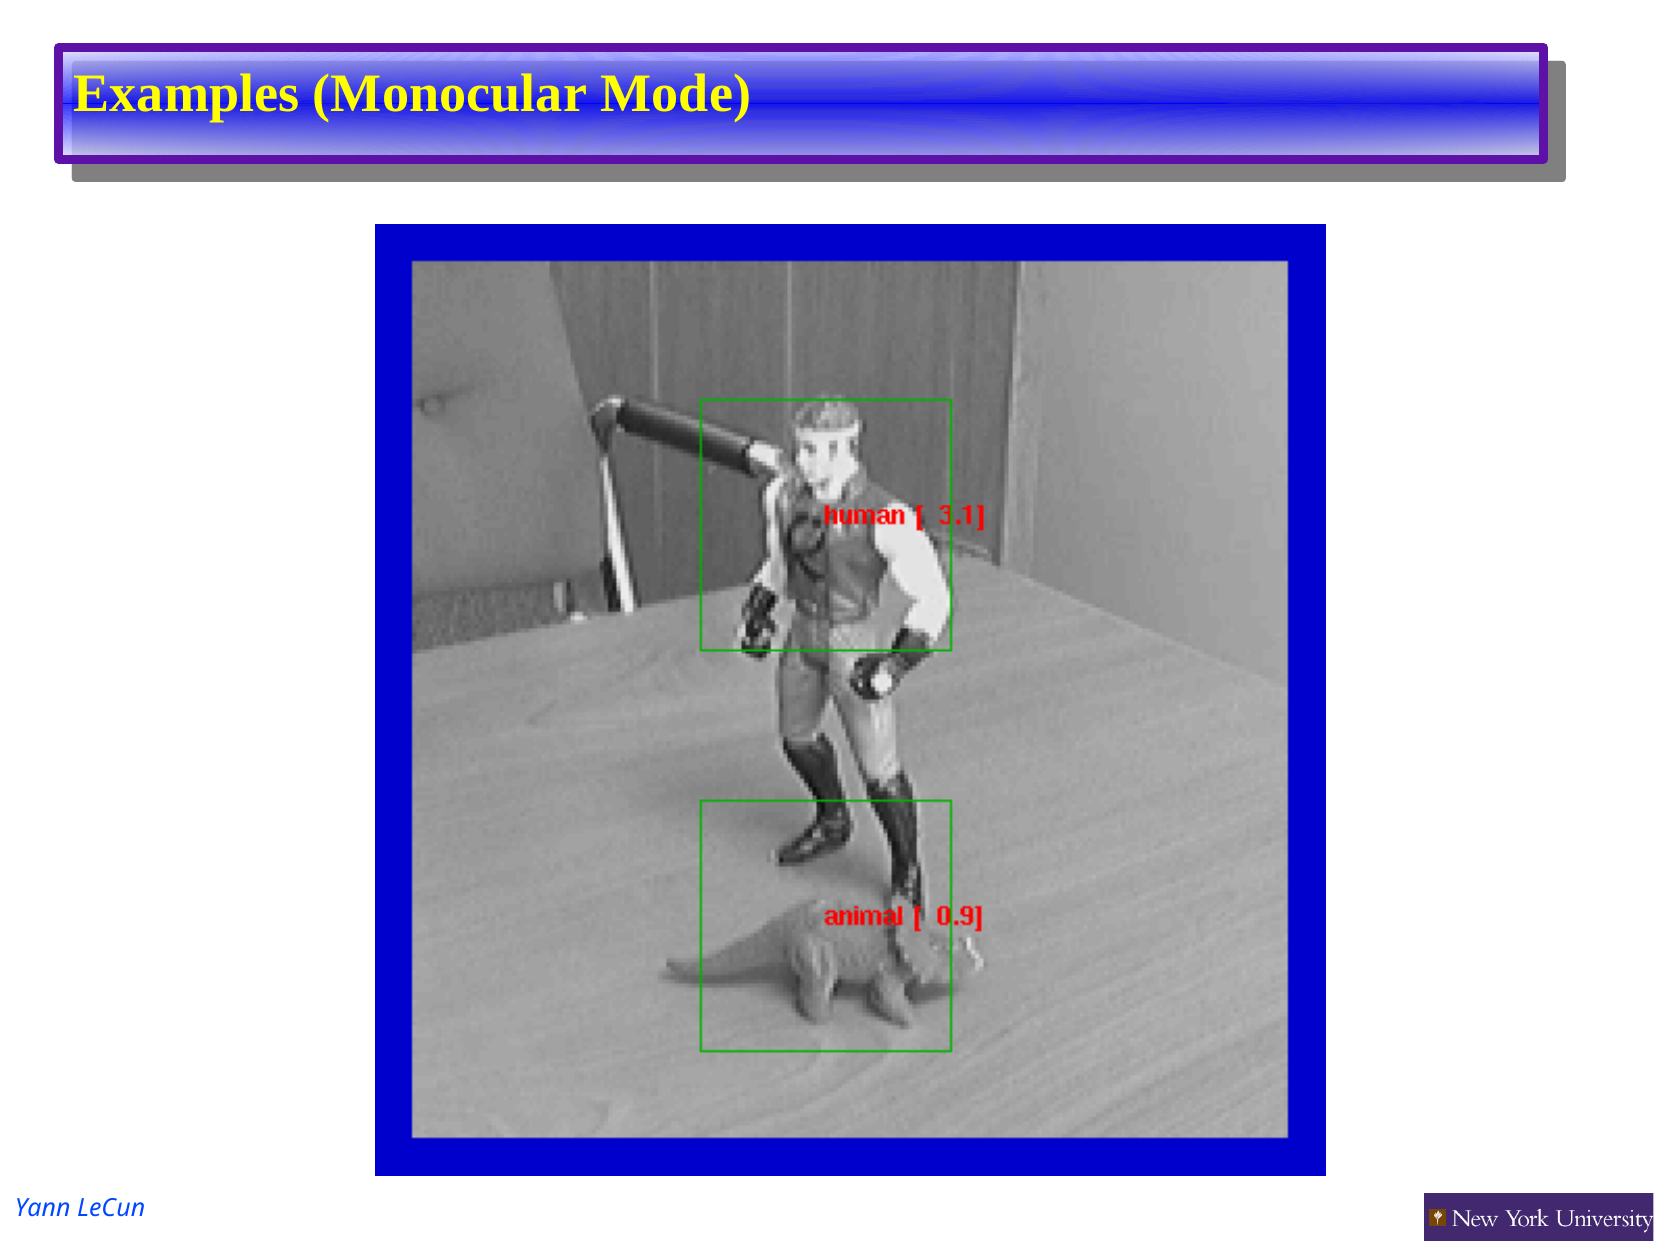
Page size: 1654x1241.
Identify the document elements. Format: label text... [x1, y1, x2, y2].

text_box Examples (Monocular Mode) [58, 47, 1544, 160]
picture [1424, 1193, 1654, 1241]
picture [375, 224, 1326, 1176]
